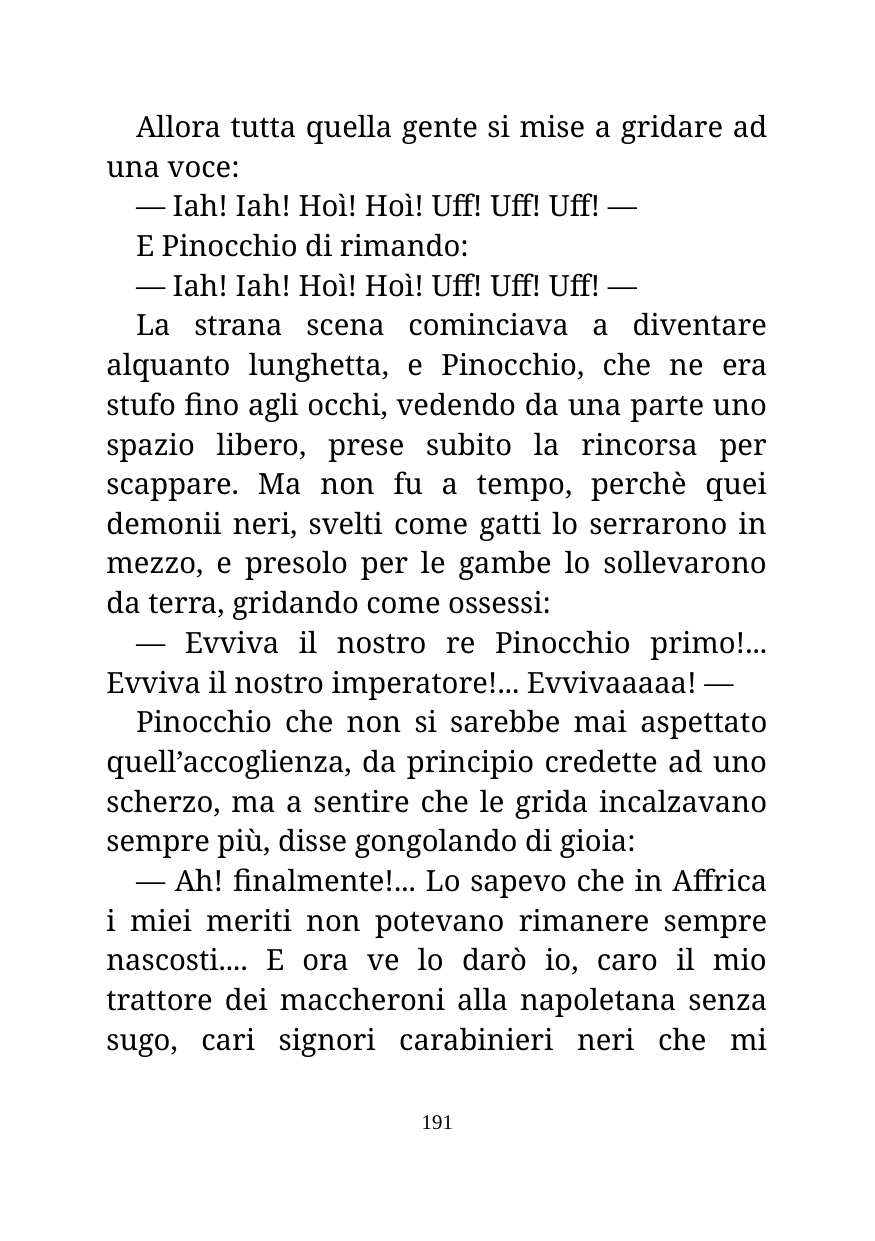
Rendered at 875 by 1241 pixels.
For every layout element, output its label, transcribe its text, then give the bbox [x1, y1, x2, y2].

text — Iah! Iah! Hoì! Hoì! Uff! Uff! Uff! — [106, 265, 768, 305]
text — Iah! Iah! Hoì! Hoì! Uff! Uff! Uff! — [106, 186, 768, 225]
text — Ah! finalmente!... Lo sapevo che in Affrica i miei meriti non potevano rimanere sempre nascosti.... E ora ve lo darò io, caro il mio trattore dei maccheroni alla napoletana senza sugo, cari signori carabinieri neri che mi [106, 860, 768, 1059]
text Allora tutta quella gente si mise a gridare ad una voce: [106, 106, 768, 186]
text E Pinocchio di rimando: [106, 225, 768, 265]
text Pinocchio che non si sarebbe mai aspettato quell’accoglienza, da principio credette ad uno scherzo, ma a sentire che le grida incalzavano sempre più, disse gongolando di gioia: [106, 702, 768, 860]
text — Evviva il nostro re Pinocchio primo!... Evviva il nostro imperatore!... Evvivaaaaa! — [106, 622, 768, 702]
text La strana scena cominciava a diventare alquanto lunghetta, e Pinocchio, che ne era stufo fino agli occhi, vedendo da una parte uno spazio libero, prese subito la rincorsa per scappare. Ma non fu a tempo, perchè quei demonii neri, svelti come gatti lo serrarono in mezzo, e presolo per le gambe lo sollevarono da terra, gridando come ossessi: [106, 305, 768, 622]
